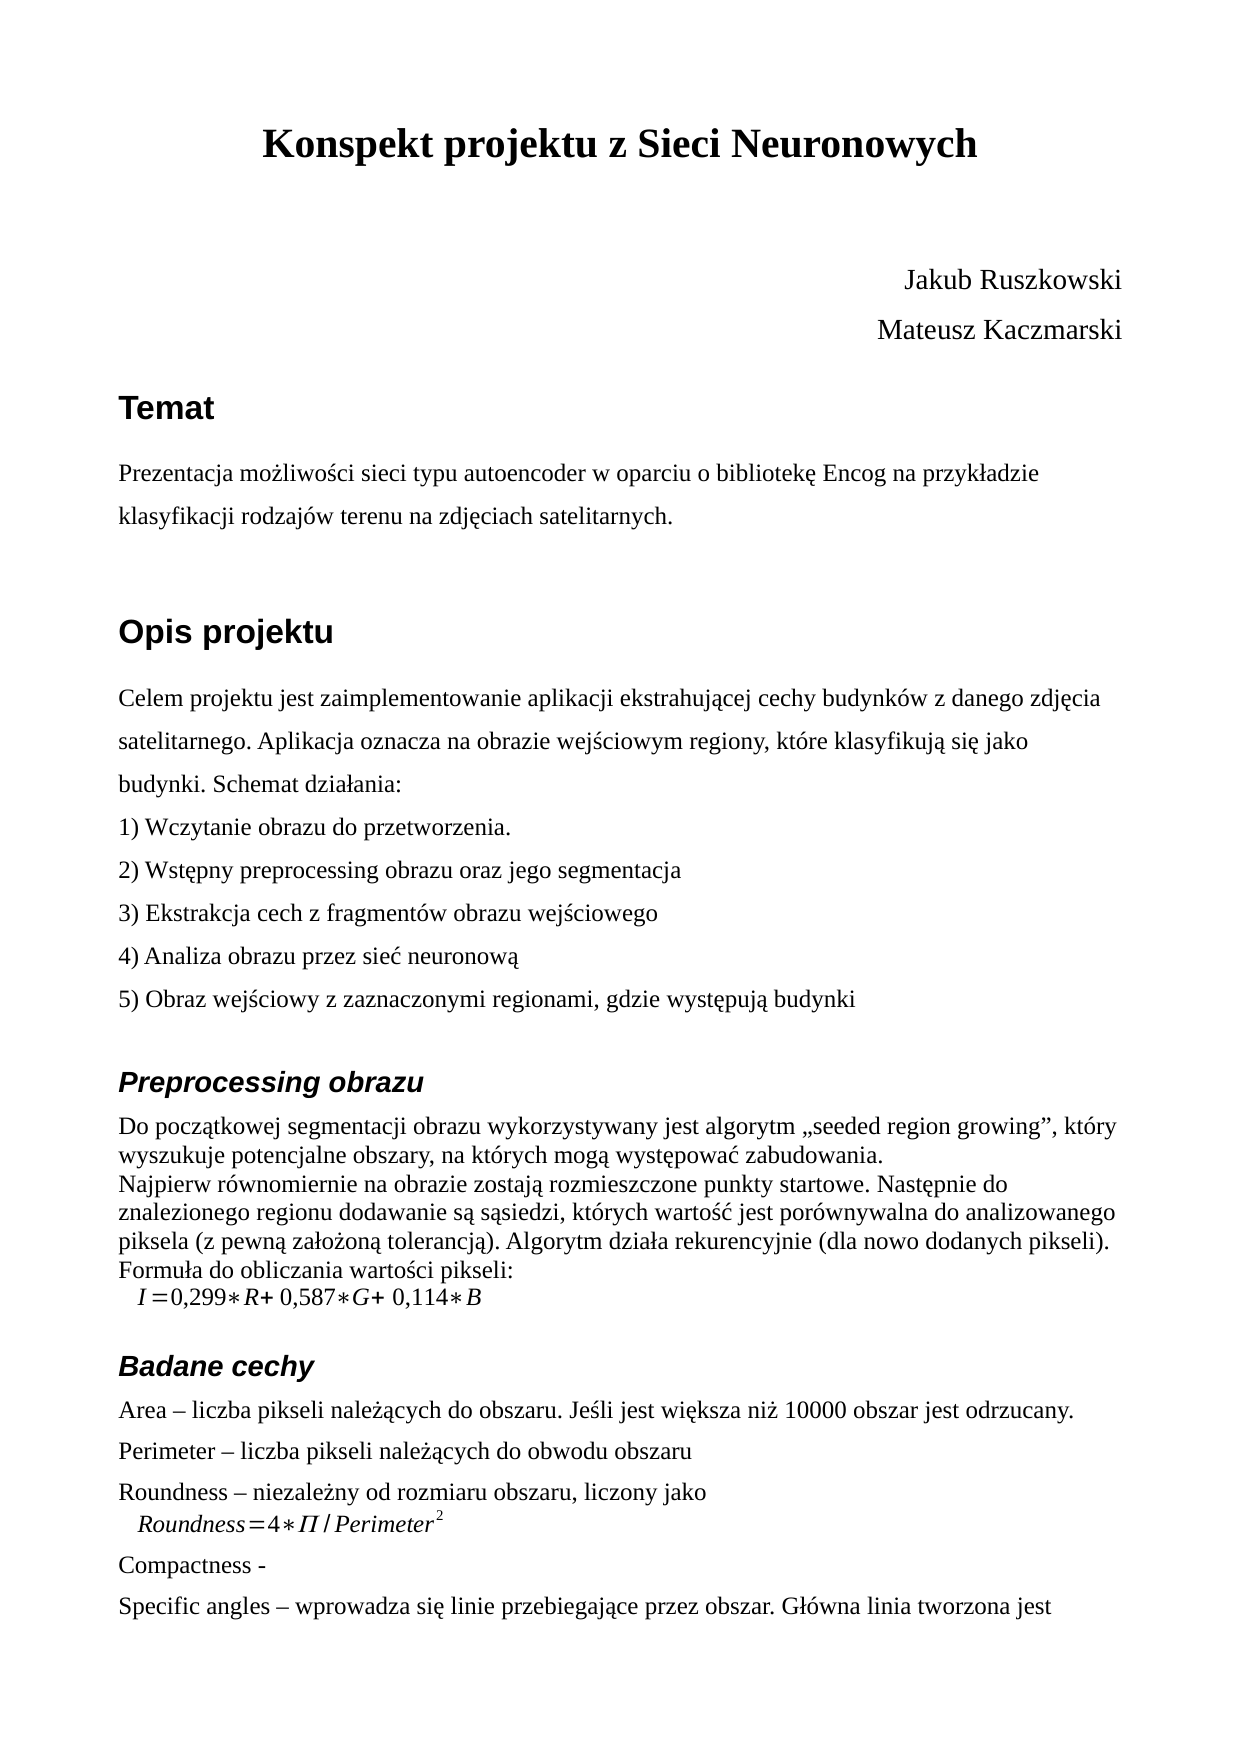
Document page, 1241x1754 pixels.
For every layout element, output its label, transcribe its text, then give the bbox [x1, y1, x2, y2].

subtitle Temat [118, 387, 1122, 426]
text Specific angles – wprowadza się linie przebiegające przez obszar. Główna linia tworzona jest [118, 1591, 1122, 1620]
subtitle Badane cechy [118, 1349, 1122, 1382]
text Roundness – niezależny od rozmiaru obszaru, liczony jako [118, 1477, 1122, 1537]
text Konspekt projektu z Sieci Neuronowych [118, 118, 1122, 166]
text Celem projektu jest zaimplementowanie aplikacji ekstrahującej cechy budynków z danego zdjęcia satelitarnego. Aplikacja oznacza na obrazie wejściowym regiony, które klasyfikują się jako budynki. Schemat działania: 1) Wczytanie obrazu do przetworzenia. 2) Wstępny preprocessing obrazu oraz jego segmentacja 3) Ekstrakcja cech z fragmentów obrazu wejściowego 4) Analiza obrazu przez sieć neuronową 5) Obraz wejściowy z zaznaczonymi regionami, gdzie występują budynki [118, 683, 1122, 1013]
text Compactness - [118, 1550, 1122, 1578]
subtitle Opis projektu [118, 612, 1122, 651]
subtitle Preprocessing obrazu [118, 1065, 1122, 1099]
text Perimeter – liczba pikseli należących do obwodu obszaru [118, 1436, 1122, 1465]
text Jakub Ruszkowski [118, 262, 1122, 295]
text Area – liczba pikseli należących do obszaru. Jeśli jest większa niż 10000 obszar jest odrzucany. [118, 1395, 1122, 1424]
text Mateusz Kaczmarski [118, 312, 1122, 346]
text Prezentacja możliwości sieci typu autoencoder w oparciu o bibliotekę Encog na przykładzie klasyfikacji rodzajów terenu na zdjęciach satelitarnych. [118, 458, 1122, 530]
text Do początkowej segmentacji obrazu wykorzystywany jest algorytm „seeded region growing”, który wyszukuje potencjalne obszary, na których mogą występować zabudowania. Najpierw równomiernie na obrazie zostają rozmieszczone punkty startowe. Następnie do znalezionego regionu dodawanie są sąsiedzi, których wartość jest porównywalna do analizowanego piksela (z pewną założoną tolerancją). Algorytm działa rekurencyjnie (dla nowo dodanych pikseli). Formuła do obliczania wartości pikseli: [118, 1111, 1122, 1311]
